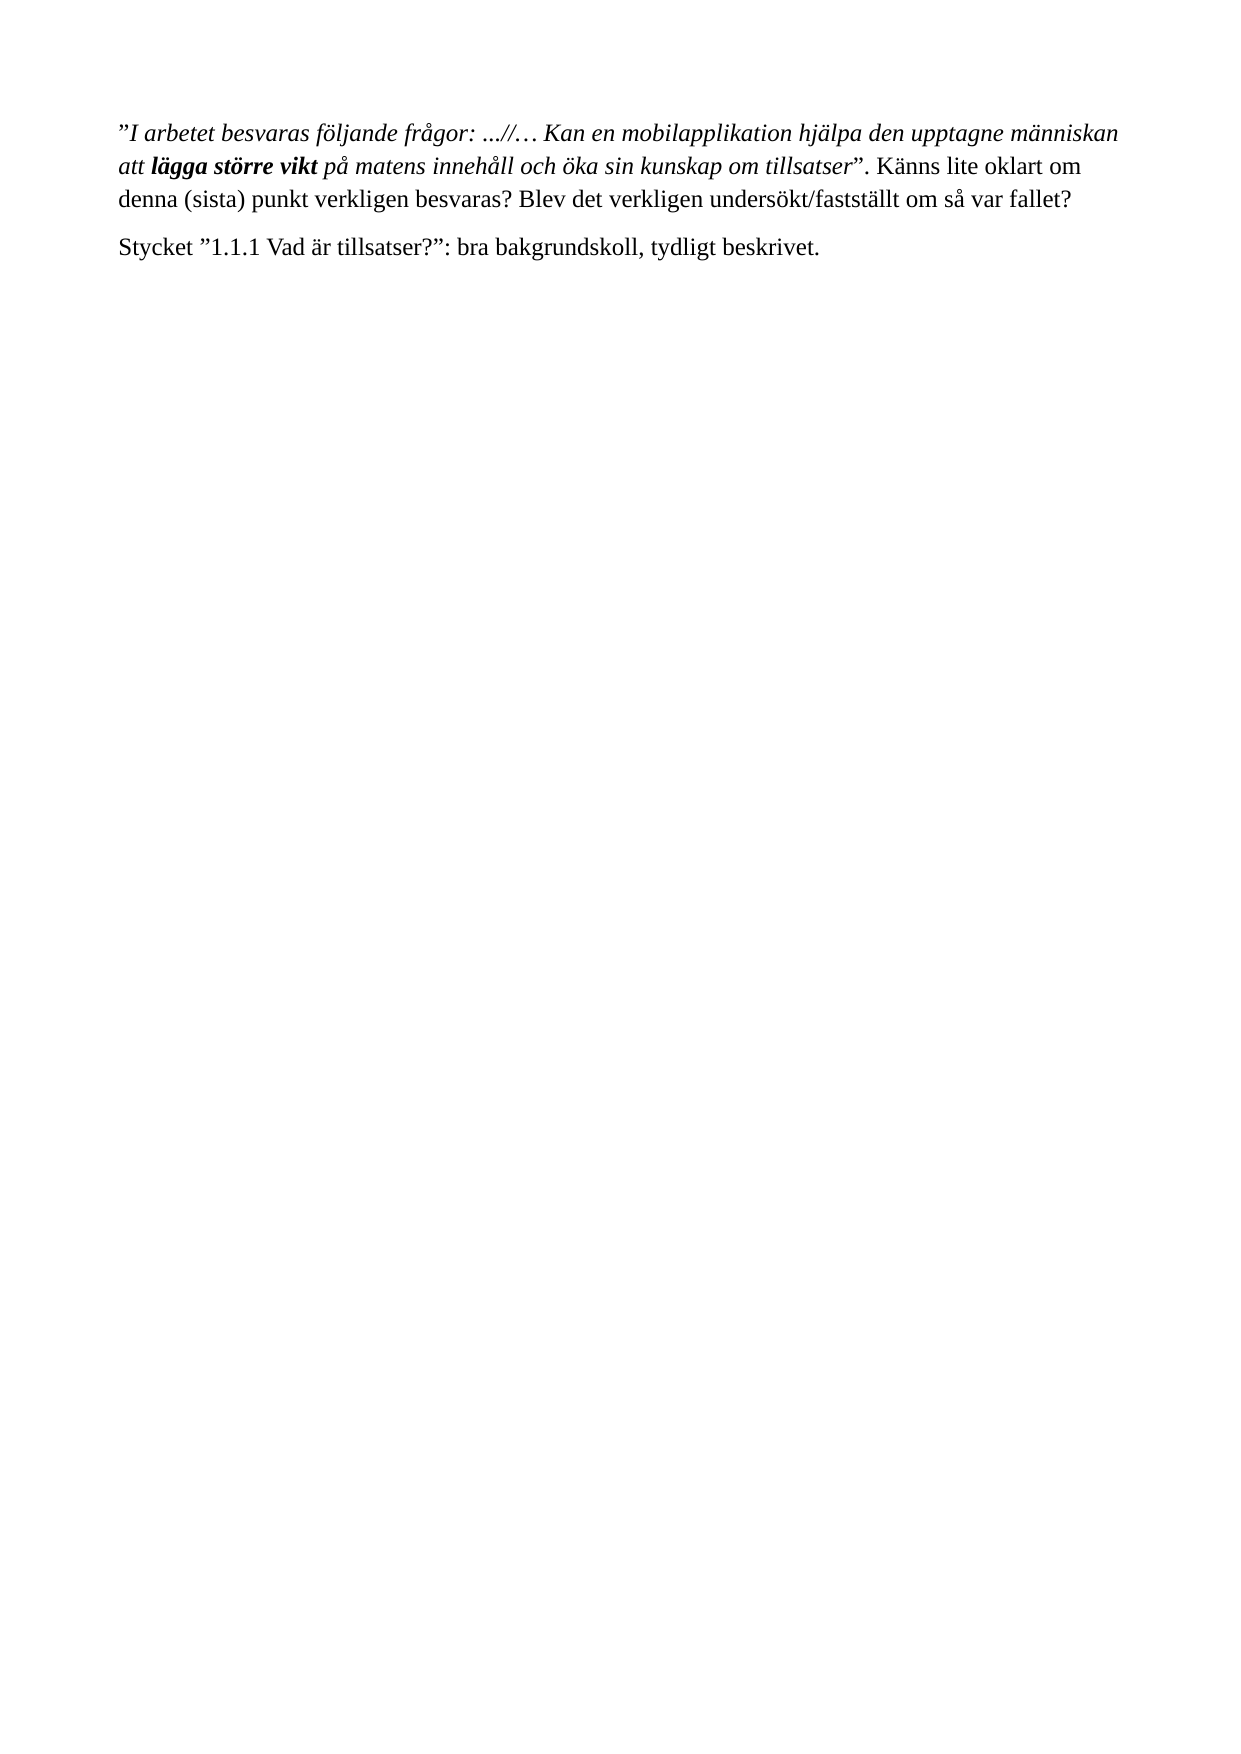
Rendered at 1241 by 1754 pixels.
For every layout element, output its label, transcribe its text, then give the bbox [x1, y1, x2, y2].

text ”I arbetet besvaras följande frågor: ...//… Kan en mobilapplikation hjälpa den upptagne människan att lägga större vikt på matens innehåll och öka sin kunskap om tillsatser”. Känns lite oklart om denna (sista) punkt verkligen besvaras? Blev det verkligen undersökt/fastställt om så var fallet? [118, 118, 1122, 213]
text Stycket ”1.1.1 Vad är tillsatser?”: bra bakgrundskoll, tydligt beskrivet. [118, 232, 1122, 261]
